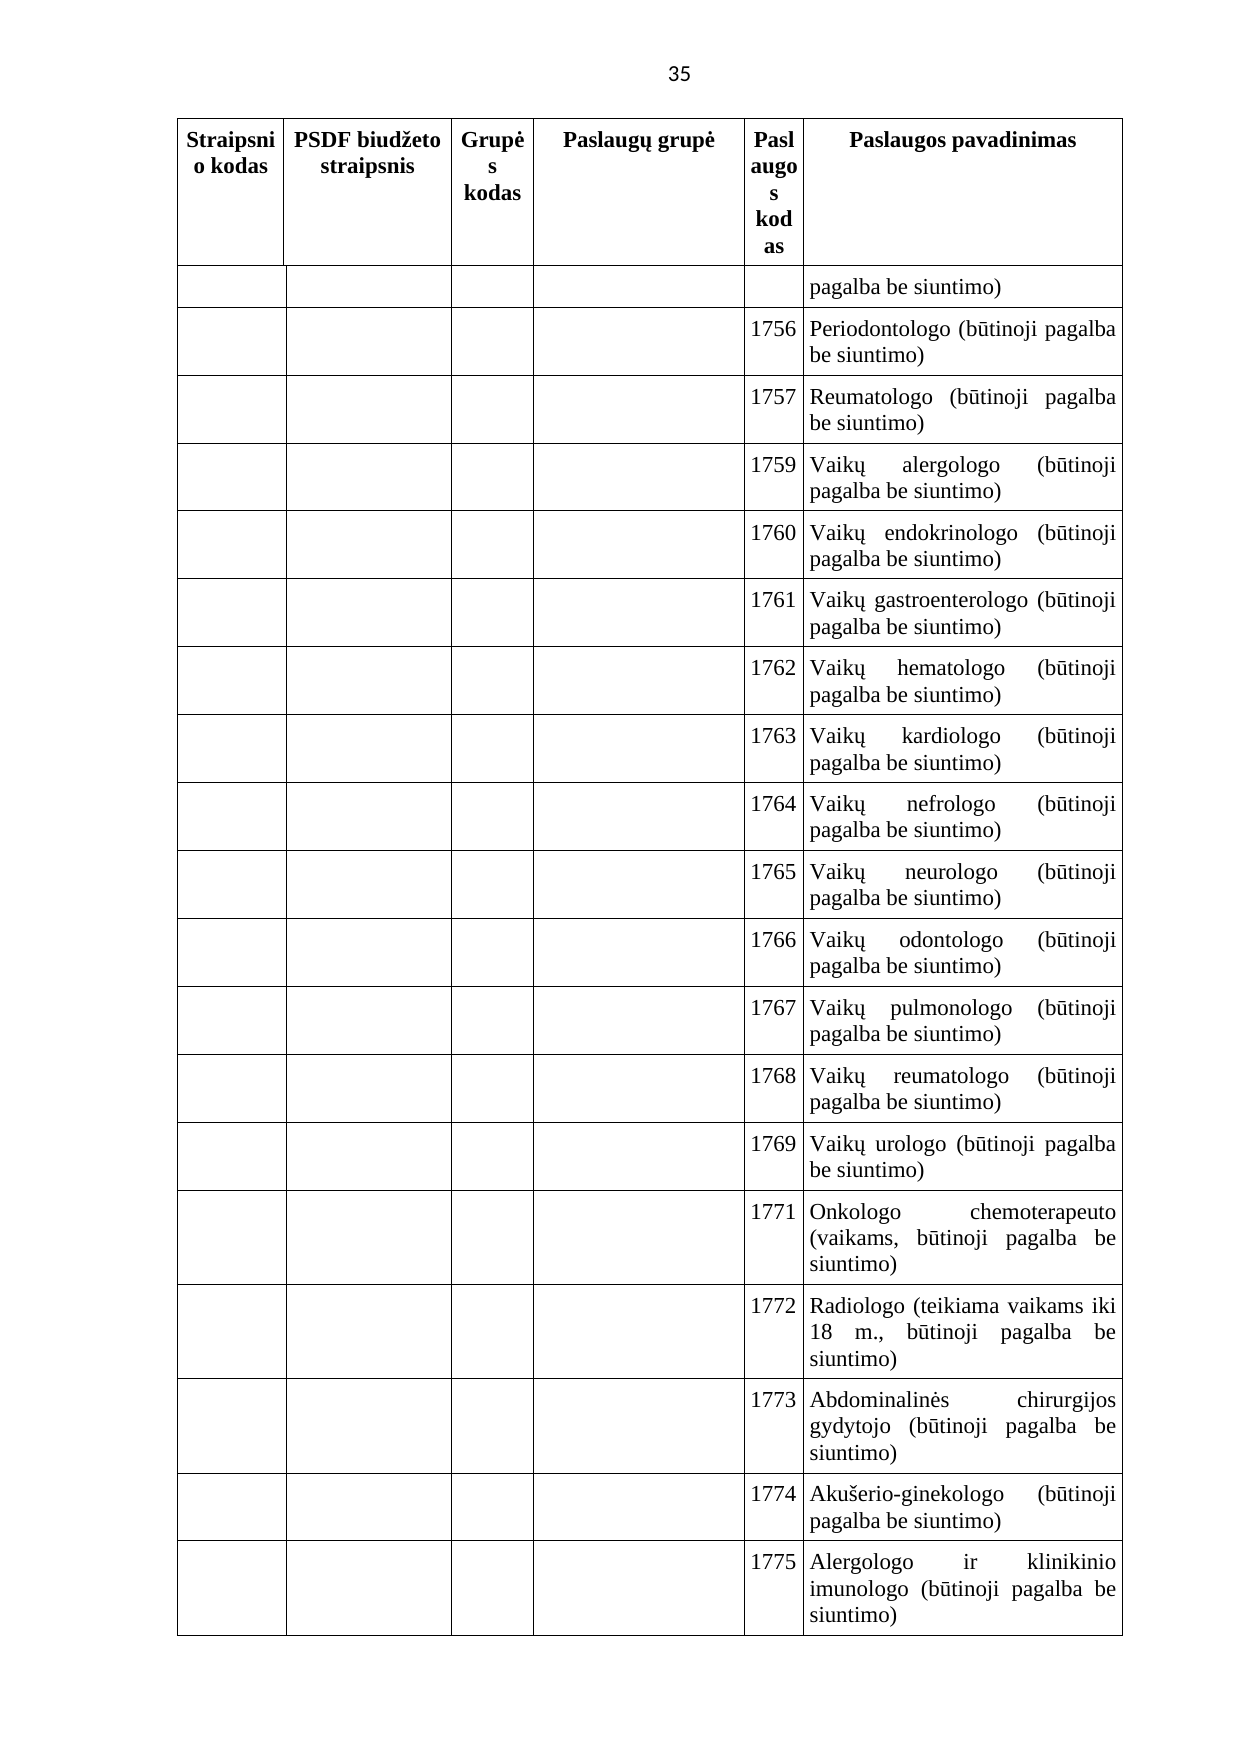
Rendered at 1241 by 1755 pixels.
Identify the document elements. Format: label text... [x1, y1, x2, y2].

table_cell [534, 579, 744, 646]
table_header PSDF biudžeto straipsnis [284, 119, 451, 265]
table_cell [287, 783, 451, 850]
table_cell [287, 266, 451, 307]
table_cell [534, 308, 744, 374]
table_cell [452, 1541, 533, 1634]
table_header Straipsnio kodas [178, 119, 283, 265]
table_cell Vaikų endokrinologo (būtinoji pagalba be siuntimo) [804, 511, 1122, 578]
table_cell [178, 647, 286, 714]
table_cell [452, 376, 533, 442]
table_cell [452, 308, 533, 374]
table_cell [178, 579, 286, 646]
table_cell 1766 [745, 919, 803, 986]
table_cell 1773 [745, 1379, 803, 1472]
table_cell [452, 715, 533, 782]
table_cell Periodontologo (būtinoji pagalba be siuntimo) [804, 308, 1122, 374]
table_cell Vaikų alergologo (būtinoji pagalba be siuntimo) [804, 444, 1122, 510]
table_cell [452, 266, 533, 307]
table_cell [534, 783, 744, 850]
table_header Paslaugos kodas [745, 119, 803, 265]
table_cell 1760 [745, 511, 803, 578]
table_cell Abdominalinės chirurgijos gydytojo (būtinoji pagalba be siuntimo) [804, 1379, 1122, 1472]
table_cell [287, 987, 451, 1054]
table_cell [452, 579, 533, 646]
table_cell [534, 444, 744, 510]
table_cell Radiologo (teikiama vaikams iki 18 m., būtinoji pagalba be siuntimo) [804, 1285, 1122, 1378]
table_cell [178, 1055, 286, 1122]
table_cell 1756 [745, 308, 803, 374]
table_cell [452, 1474, 533, 1540]
table_cell 1757 [745, 376, 803, 442]
table_cell [287, 511, 451, 578]
table_cell [452, 511, 533, 578]
table_cell [534, 851, 744, 918]
table_cell [178, 1191, 286, 1284]
table_cell [452, 919, 533, 986]
table_cell [534, 266, 744, 307]
table_cell Reumatologo (būtinoji pagalba be siuntimo) [804, 376, 1122, 442]
table_cell [452, 783, 533, 850]
table_cell [452, 647, 533, 714]
table_cell Vaikų kardiologo (būtinoji pagalba be siuntimo) [804, 715, 1122, 782]
table_cell [178, 1541, 286, 1634]
table_cell [287, 1191, 451, 1284]
table_cell [452, 444, 533, 510]
table_cell [178, 511, 286, 578]
table_cell [534, 376, 744, 442]
table_cell 1769 [745, 1123, 803, 1189]
table_cell [287, 579, 451, 646]
table_cell Akušerio-ginekologo (būtinoji pagalba be siuntimo) [804, 1474, 1122, 1540]
table_cell [534, 987, 744, 1054]
table_cell [534, 511, 744, 578]
table_cell [287, 1055, 451, 1122]
table_cell [178, 1123, 286, 1189]
table_cell [534, 1474, 744, 1540]
table_cell 1759 [745, 444, 803, 510]
table_cell 1761 [745, 579, 803, 646]
table_cell [178, 987, 286, 1054]
table_cell [178, 1474, 286, 1540]
table_cell Vaikų odontologo (būtinoji pagalba be siuntimo) [804, 919, 1122, 986]
table_cell [452, 1285, 533, 1378]
table_cell [452, 1123, 533, 1189]
table_cell 1775 [745, 1541, 803, 1634]
table_cell [178, 376, 286, 442]
table_cell [287, 308, 451, 374]
table_cell [178, 444, 286, 510]
table_cell Onkologo chemoterapeuto (vaikams, būtinoji pagalba be siuntimo) [804, 1191, 1122, 1284]
table_cell [287, 647, 451, 714]
table_cell [452, 987, 533, 1054]
table_cell 1774 [745, 1474, 803, 1540]
table_cell [534, 715, 744, 782]
table_cell Vaikų gastroenterologo (būtinoji pagalba be siuntimo) [804, 579, 1122, 646]
table_cell [178, 851, 286, 918]
table_cell [452, 1379, 533, 1472]
table_cell 1771 [745, 1191, 803, 1284]
table_cell [178, 715, 286, 782]
table_cell 1764 [745, 783, 803, 850]
table_cell [287, 1541, 451, 1634]
table_header Paslaugų grupė [534, 119, 744, 265]
table_cell [287, 715, 451, 782]
table_cell 1763 [745, 715, 803, 782]
table_cell [287, 851, 451, 918]
table_cell [178, 308, 286, 374]
table_cell [178, 266, 286, 307]
table_cell [452, 851, 533, 918]
table_cell Vaikų reumatologo (būtinoji pagalba be siuntimo) [804, 1055, 1122, 1122]
table_cell 1768 [745, 1055, 803, 1122]
table_cell [178, 919, 286, 986]
table_cell 1762 [745, 647, 803, 714]
table_cell [287, 1123, 451, 1189]
table_cell Alergologo ir klinikinio imunologo (būtinoji pagalba be siuntimo) [804, 1541, 1122, 1634]
table_cell [287, 376, 451, 442]
table_cell [745, 266, 803, 307]
table_cell Vaikų urologo (būtinoji pagalba be siuntimo) [804, 1123, 1122, 1189]
table_cell [452, 1191, 533, 1284]
table_cell [287, 444, 451, 510]
table_cell [178, 1285, 286, 1378]
table_cell 1767 [745, 987, 803, 1054]
table_cell Vaikų neurologo (būtinoji pagalba be siuntimo) [804, 851, 1122, 918]
table_cell [534, 1285, 744, 1378]
table_cell [534, 647, 744, 714]
table_cell [534, 919, 744, 986]
table_cell [534, 1379, 744, 1472]
table_cell [287, 919, 451, 986]
table_cell 1765 [745, 851, 803, 918]
table_cell 1772 [745, 1285, 803, 1378]
table_header Paslaugos pavadinimas [804, 119, 1122, 265]
table_cell [287, 1474, 451, 1540]
table_cell [178, 1379, 286, 1472]
table_cell Vaikų nefrologo (būtinoji pagalba be siuntimo) [804, 783, 1122, 850]
table_cell [534, 1055, 744, 1122]
table_cell Vaikų pulmonologo (būtinoji pagalba be siuntimo) [804, 987, 1122, 1054]
table_cell [452, 1055, 533, 1122]
table_cell [178, 783, 286, 850]
table_cell [534, 1541, 744, 1634]
table_cell [287, 1285, 451, 1378]
table_cell Vaikų hematologo (būtinoji pagalba be siuntimo) [804, 647, 1122, 714]
table_cell [287, 1379, 451, 1472]
table_cell [534, 1123, 744, 1189]
table_header Grupės kodas [452, 119, 533, 265]
table_cell pagalba be siuntimo) [804, 266, 1122, 307]
table_cell [534, 1191, 744, 1284]
